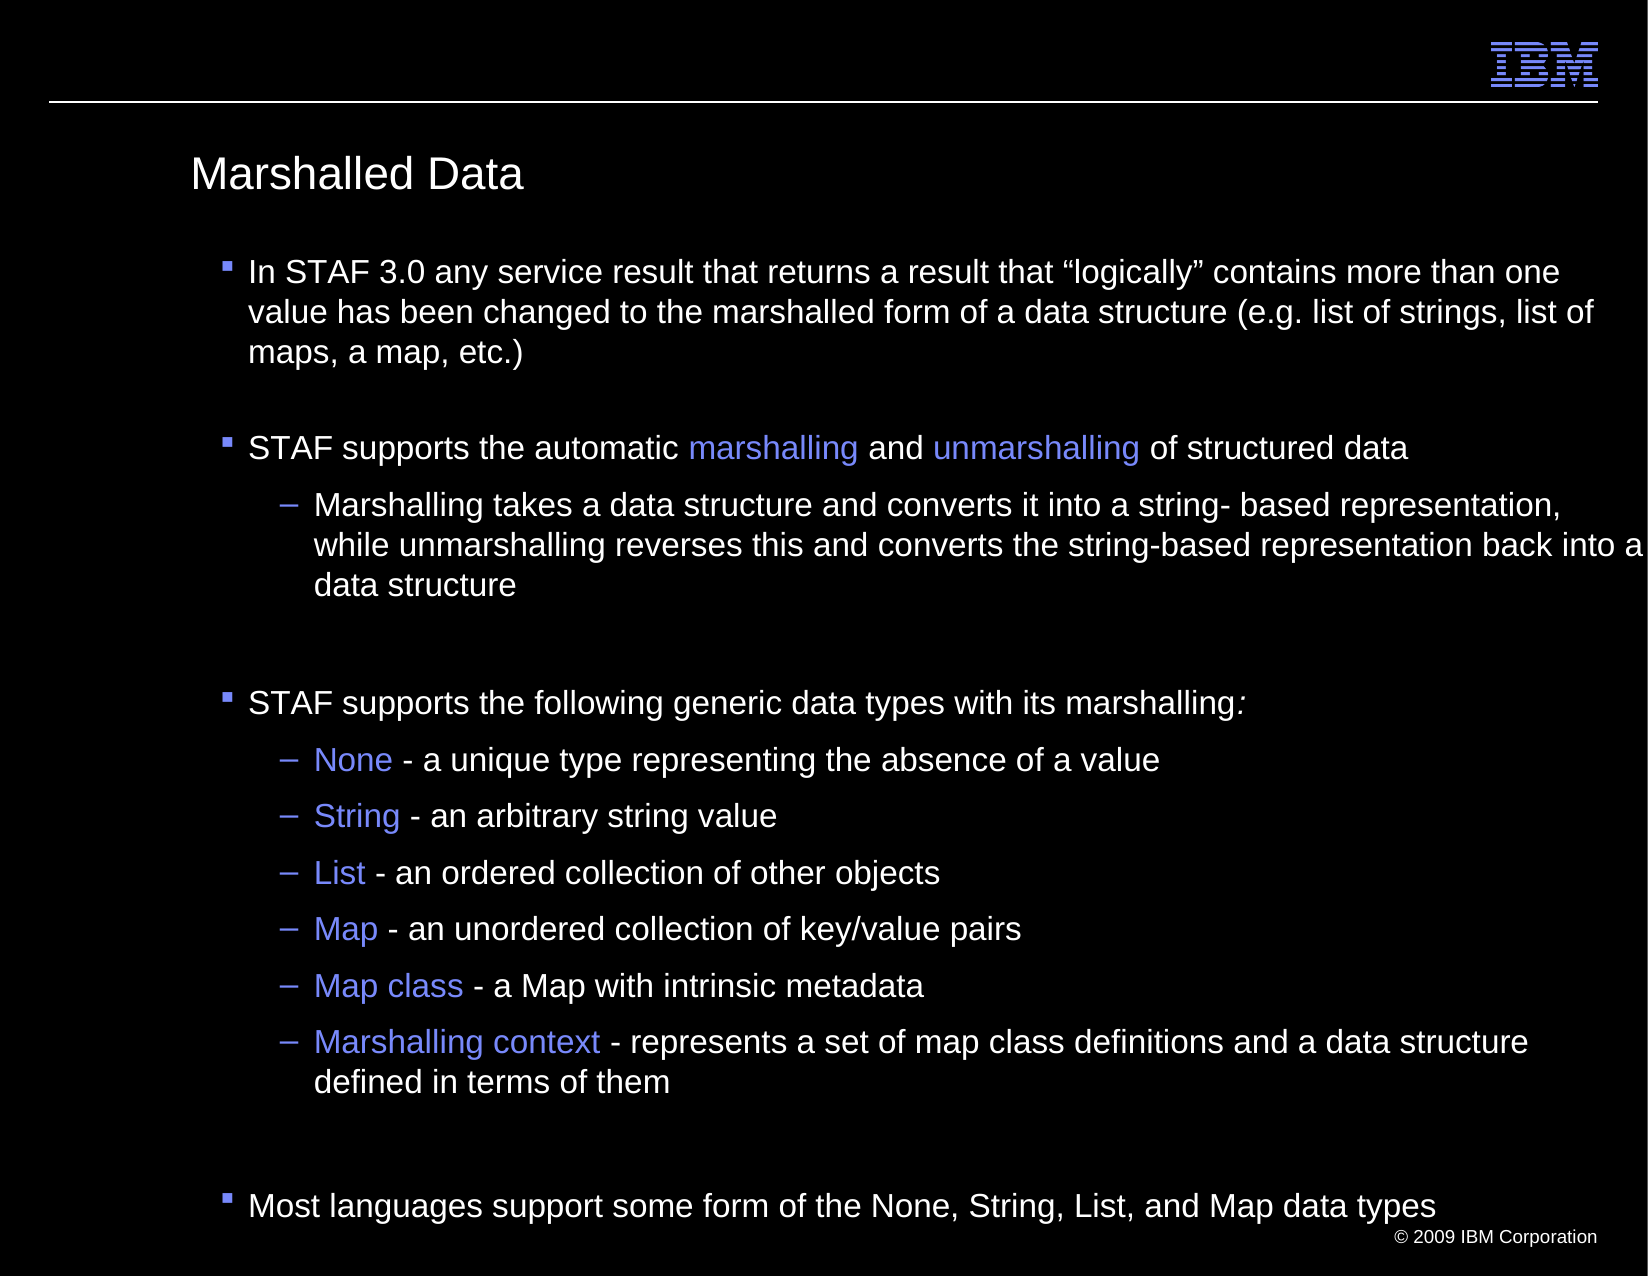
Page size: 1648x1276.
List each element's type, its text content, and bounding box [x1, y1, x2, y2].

title Marshalled Data [173, 137, 1648, 231]
text_box In STAF 3.0 any service result that returns a result that “logically” contains more than one value has been changed to the marshalled form of a data structure (e.g. list of strings, list of maps, a map, etc.) STAF supports the automatic marshalling and unmarshalling of structured data Marshalling takes a data structure and converts it into a string- based representation, while unmarshalling reverses this and converts the string-based representation back into a data structure STAF supports the following generic data types with its marshalling: None - a unique type representing the absence of a value String - an arbitrary string value List - an ordered collection of other objects Map - an unordered collection of key/value pairs Map class - a Map with intrinsic metadata Marshalling context - represents a set of map class definitions and a data structure defined in terms of them Most languages support some form of the None, String, List, and Map data types [220, 250, 1648, 1276]
picture [1491, 42, 1598, 87]
